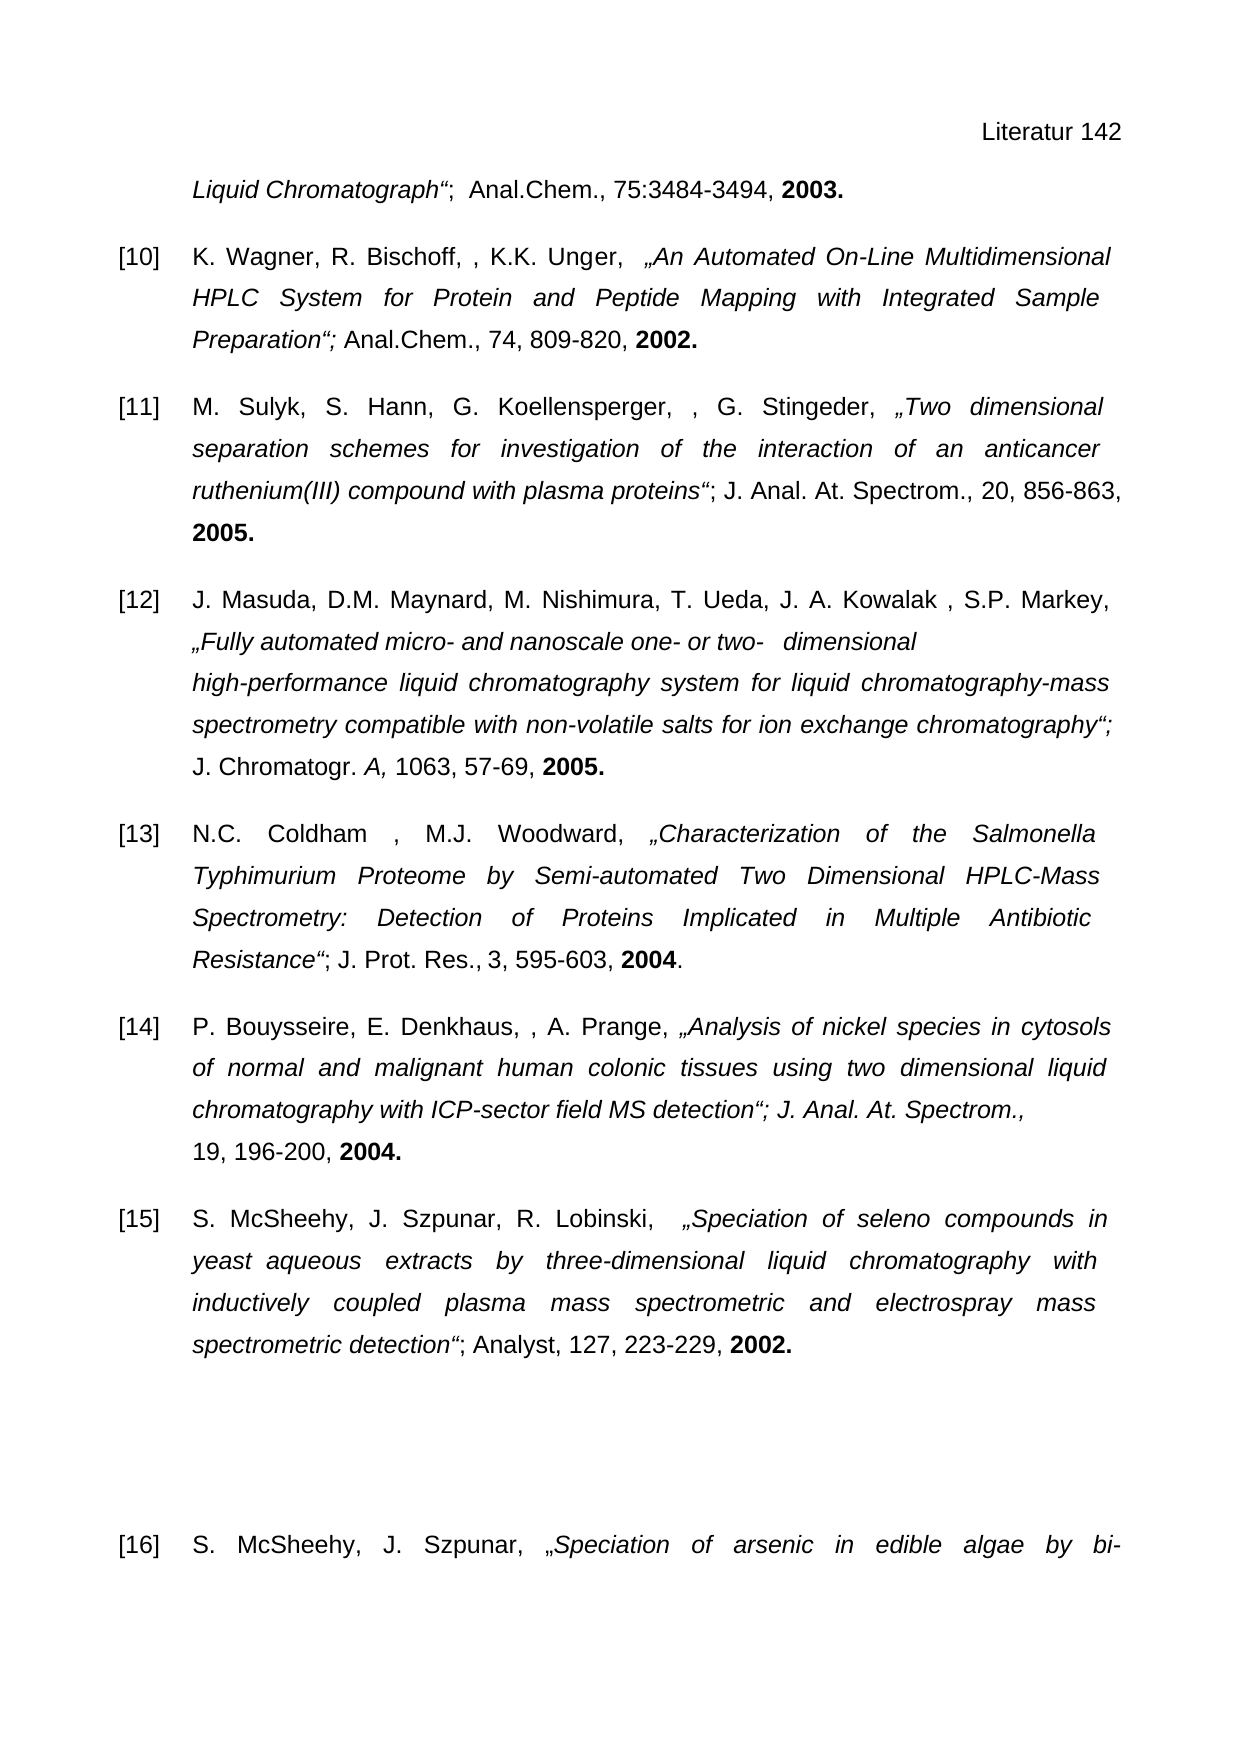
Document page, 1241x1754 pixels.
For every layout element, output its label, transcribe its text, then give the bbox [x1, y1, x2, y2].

text [11] M. Sulyk, S. Hann, G. Koellensperger, , G. Stingeder, „Two dimensional separation schemes for investigation of the interaction of an anticancer ruthenium(III) compound with plasma proteins“; J. Anal. At. Spectrom., 20, 856-863, 2005. [118, 393, 1122, 547]
text [16] S. McSheehy, J. Szpunar, „Speciation of arsenic in edible algae by bi- [118, 1531, 1122, 1559]
text [14] P. Bouysseire, E. Denkhaus, , A. Prange, „Analysis of nickel species in cytosols of normal and malignant human colonic tissues using two dimensional liquid chromatography with ICP-sector field MS detection“; J. Anal. At. Spectrom., 19, 196-200, 2004. [118, 1012, 1122, 1166]
text [13] N.C. Coldham , M.J. Woodward, „Characterization of the Salmonella Typhimurium Proteome by Semi-automated Two Dimensional HPLC-Mass Spectrometry: Detection of Proteins Implicated in Multiple Antibiotic Resistance“; J. Prot. Res., 3, 595-603, 2004. [118, 820, 1122, 973]
text Liquid Chromatograph“; Anal.Chem., 75:3484-3494, 2003. [118, 176, 1122, 203]
text [15] S. McSheehy, J. Szpunar, R. Lobinski, „Speciation of seleno compounds in yeast aqueous extracts by three-dimensional liquid chromatography with inductively coupled plasma mass spectrometric and electrospray mass spectrometric detection“; Analyst, 127, 223-229, 2002. [118, 1205, 1122, 1358]
text [12] J. Masuda, D.M. Maynard, M. Nishimura, T. Ueda, J. A. Kowalak , S.P. Markey, „Fully automated micro- and nanoscale one- or two- dimensional high-performance liquid chromatography system for liquid chromatography-mass spectrometry compatible with non-volatile salts for ion exchange chromatography“; J. Chromatogr. A, 1063, 57-69, 2005. [118, 586, 1122, 781]
text [10] K. Wagner, R. Bischoff, , K.K. Unger, „An Automated On-Line Multidimensional HPLC System for Protein and Peptide Mapping with Integrated Sample Preparation“; Anal.Chem., 74, 809-820, 2002. [118, 242, 1122, 354]
